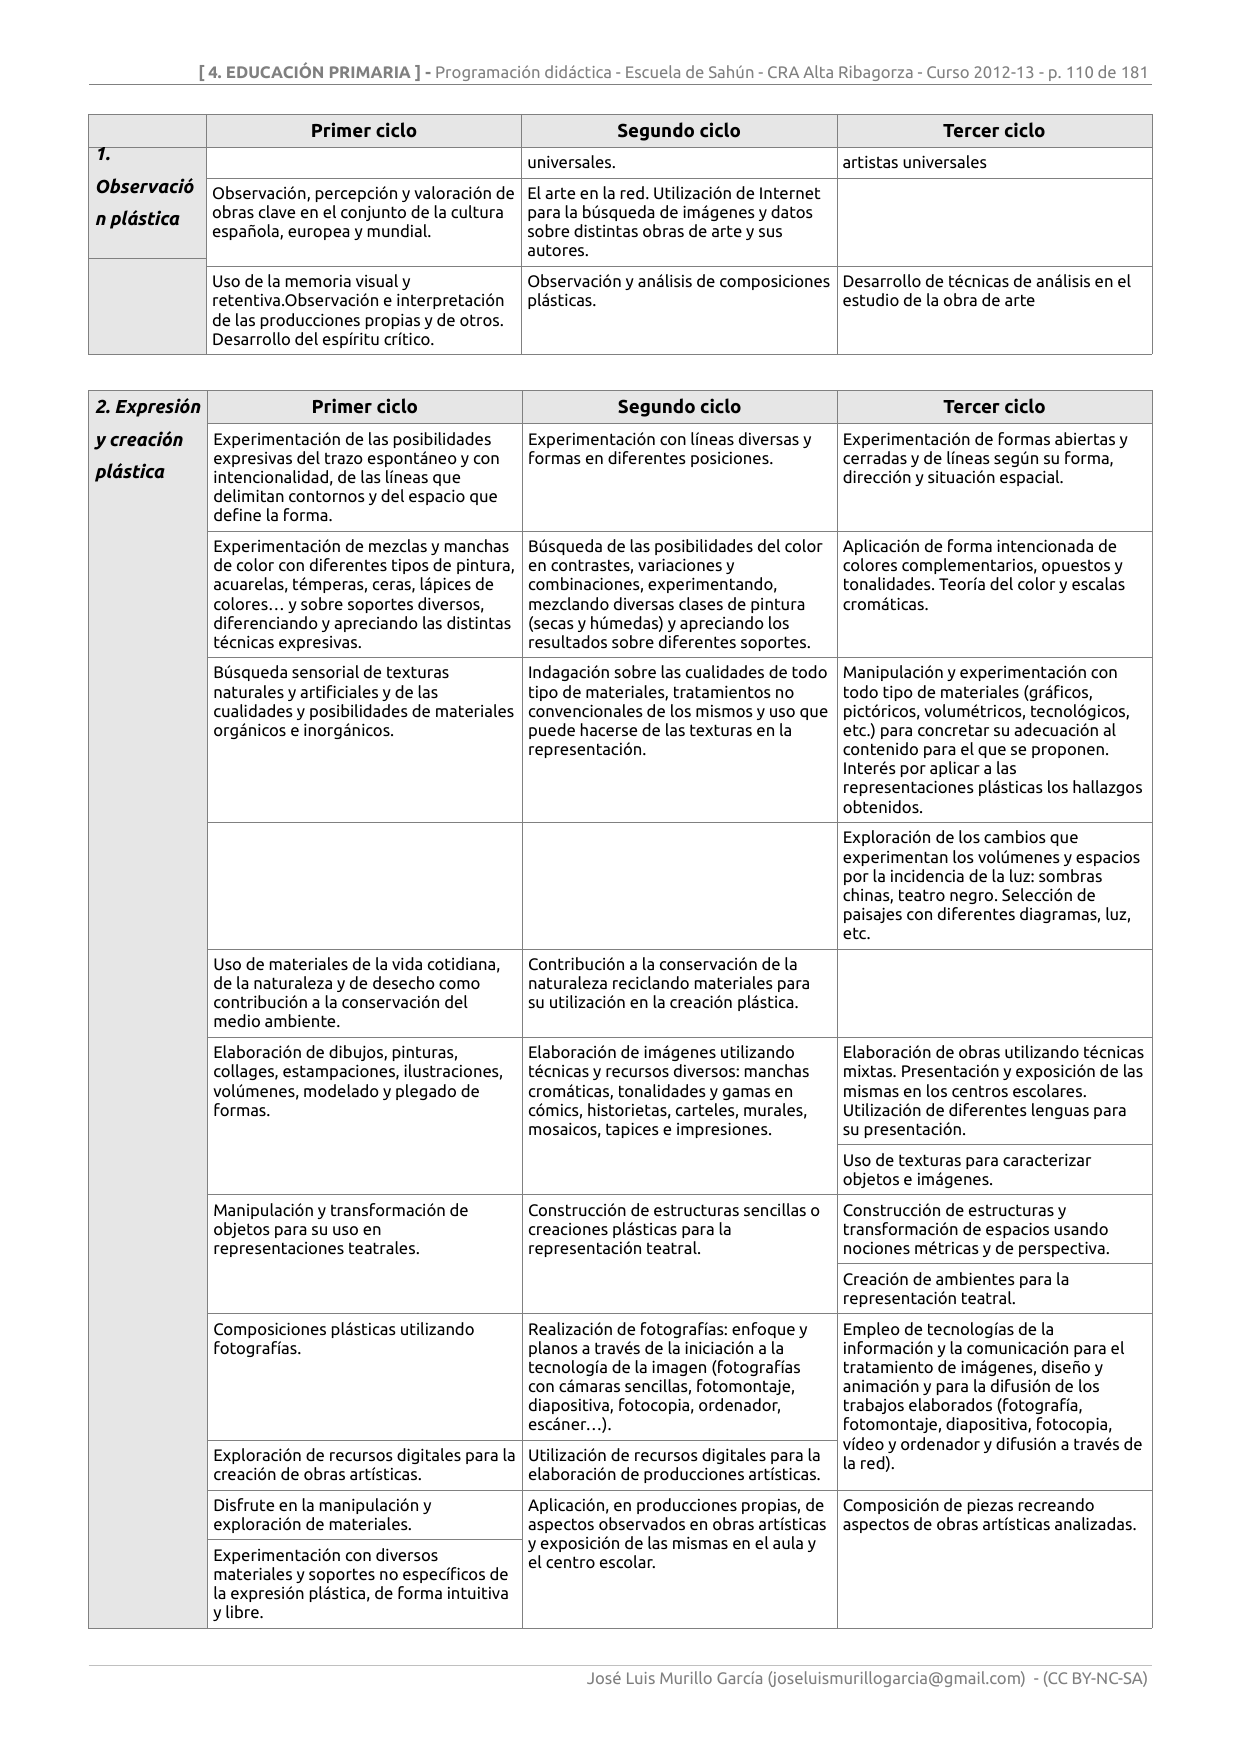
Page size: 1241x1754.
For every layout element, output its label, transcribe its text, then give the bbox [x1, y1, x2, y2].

table_cell Aplicación de forma intencionada de colores complementarios, opuestos y tonalidades. Teoría del color y escalas cromáticas. [838, 532, 1152, 657]
table_cell Construcción de estructuras sencillas o creaciones plásticas para la representación teatral. [523, 1195, 837, 1313]
table_cell Experimentación con diversos materiales y soportes no específicos de la expresión plástica, de forma intuitiva y libre. [208, 1540, 522, 1628]
table_cell Elaboración de imágenes utilizando técnicas y recursos diversos: manchas cromáticas, tonalidades y gamas en cómics, historietas, carteles, murales, mosaicos, tapices e impresiones. [523, 1038, 837, 1194]
table_cell Composición de piezas recreando aspectos de obras artísticas analizadas. [838, 1491, 1152, 1628]
table_cell universales. [522, 148, 837, 177]
table_cell Exploración de los cambios que experimentan los volúmenes y espacios por la incidencia de la luz: sombras chinas, teatro negro. Selección de paisajes con diferentes diagramas, luz, etc. [838, 823, 1152, 948]
table_header [89, 259, 206, 354]
table_header Primer ciclo [207, 115, 521, 147]
table_cell Manipulación y transformación de objetos para su uso en representaciones teatrales. [208, 1195, 522, 1313]
table_cell Empleo de tecnologías de la información y la comunicación para el tratamiento de imágenes, diseño y animación y para la difusión de los trabajos elaborados (fotografía, fotomontaje, diapositiva, fotocopia, vídeo y ordenador y difusión a través de la red). [838, 1314, 1152, 1489]
table_cell Experimentación de las posibilidades expresivas del trazo espontáneo y con intencionalidad, de las líneas que delimitan contornos y del espacio que define la forma. [208, 424, 522, 531]
table_cell Observación y análisis de composiciones plásticas. [522, 267, 837, 354]
table_header Segundo ciclo [522, 115, 837, 147]
table_cell Uso de materiales de la vida cotidiana, de la naturaleza y de desecho como contribución a la conservación del medio ambiente. [208, 950, 522, 1037]
table_cell Búsqueda sensorial de texturas naturales y artificiales y de las cualidades y posibilidades de materiales orgánicos e inorgánicos. [208, 658, 522, 822]
table_cell Utilización de recursos digitales para la elaboración de producciones artísticas. [523, 1441, 837, 1489]
table_header Tercer ciclo [838, 391, 1152, 423]
table_cell Aplicación, en producciones propias, de aspectos observados en obras artísticas y exposición de las mismas en el aula y el centro escolar. [523, 1491, 837, 1628]
table_cell Manipulación y experimentación con todo tipo de materiales (gráficos, pictóricos, volumétricos, tecnológicos, etc.) para concretar su adecuación al contenido para el que se proponen. Interés por aplicar a las representaciones plásticas los hallazgos obtenidos. [838, 658, 1152, 822]
table_cell Indagación sobre las cualidades de todo tipo de materiales, tratamientos no convencionales de los mismos y uso que puede hacerse de las texturas en la representación. [523, 658, 837, 822]
table_cell Desarrollo de técnicas de análisis en el estudio de la obra de arte [838, 267, 1152, 354]
table_cell Contribución a la conservación de la naturaleza reciclando materiales para su utilización en la creación plástica. [523, 950, 837, 1037]
table_cell Experimentación de mezclas y manchas de color con diferentes tipos de pintura, acuarelas, témperas, ceras, lápices de colores… y sobre soportes diversos, diferenciando y apreciando las distintas técnicas expresivas. [208, 532, 522, 657]
table_cell Composiciones plásticas utilizando fotografías. [208, 1314, 522, 1439]
table_cell [208, 823, 522, 948]
table_cell artistas universales [838, 148, 1152, 177]
table_cell [523, 823, 837, 948]
table_cell Elaboración de obras utilizando técnicas mixtas. Presentación y exposición de las mismas en los centros escolares. Utilización de diferentes lenguas para su presentación. [838, 1038, 1152, 1144]
table_header 2. Expresión y creación plástica [89, 391, 207, 1628]
table_header Segundo ciclo [523, 391, 837, 423]
table_cell Uso de texturas para caracterizar objetos e imágenes. [838, 1145, 1152, 1194]
table_cell [838, 179, 1152, 266]
table_cell El arte en la red. Utilización de Internet para la búsqueda de imágenes y datos sobre distintas obras de arte y sus autores. [522, 179, 837, 266]
table_cell Uso de la memoria visual y retentiva.Observación e interpretación de las producciones propias y de otros. Desarrollo del espíritu crítico. [207, 267, 521, 354]
table_cell Construcción de estructuras y transformación de espacios usando nociones métricas y de perspectiva. [838, 1195, 1152, 1263]
table_header Primer ciclo [208, 391, 522, 423]
table_header [89, 115, 206, 147]
table_cell Creación de ambientes para la representación teatral. [838, 1264, 1152, 1313]
table_cell [838, 950, 1152, 1037]
table_cell Observación, percepción y valoración de obras clave en el conjunto de la cultura española, europea y mundial. [207, 179, 521, 266]
table_cell Experimentación de formas abiertas y cerradas y de líneas según su forma, dirección y situación espacial. [838, 424, 1152, 531]
table_cell Elaboración de dibujos, pinturas, collages, estampaciones, ilustraciones, volúmenes, modelado y plegado de formas. [208, 1038, 522, 1194]
table_header Tercer ciclo [838, 115, 1152, 147]
table_cell Búsqueda de las posibilidades del color en contrastes, variaciones y combinaciones, experimentando, mezclando diversas clases de pintura (secas y húmedas) y apreciando los resultados sobre diferentes soportes. [523, 532, 837, 657]
table_cell [207, 148, 521, 177]
table_cell Experimentación con líneas diversas y formas en diferentes posiciones. [523, 424, 837, 531]
table_cell Disfrute en la manipulación y exploración de materiales. [208, 1491, 522, 1539]
table_cell Exploración de recursos digitales para la creación de obras artísticas. [208, 1441, 522, 1489]
table_header 1. Observación plástica [89, 148, 206, 258]
table_cell Realización de fotografías: enfoque y planos a través de la iniciación a la tecnología de la imagen (fotografías con cámaras sencillas, fotomontaje, diapositiva, fotocopia, ordenador, escáner…). [523, 1314, 837, 1439]
